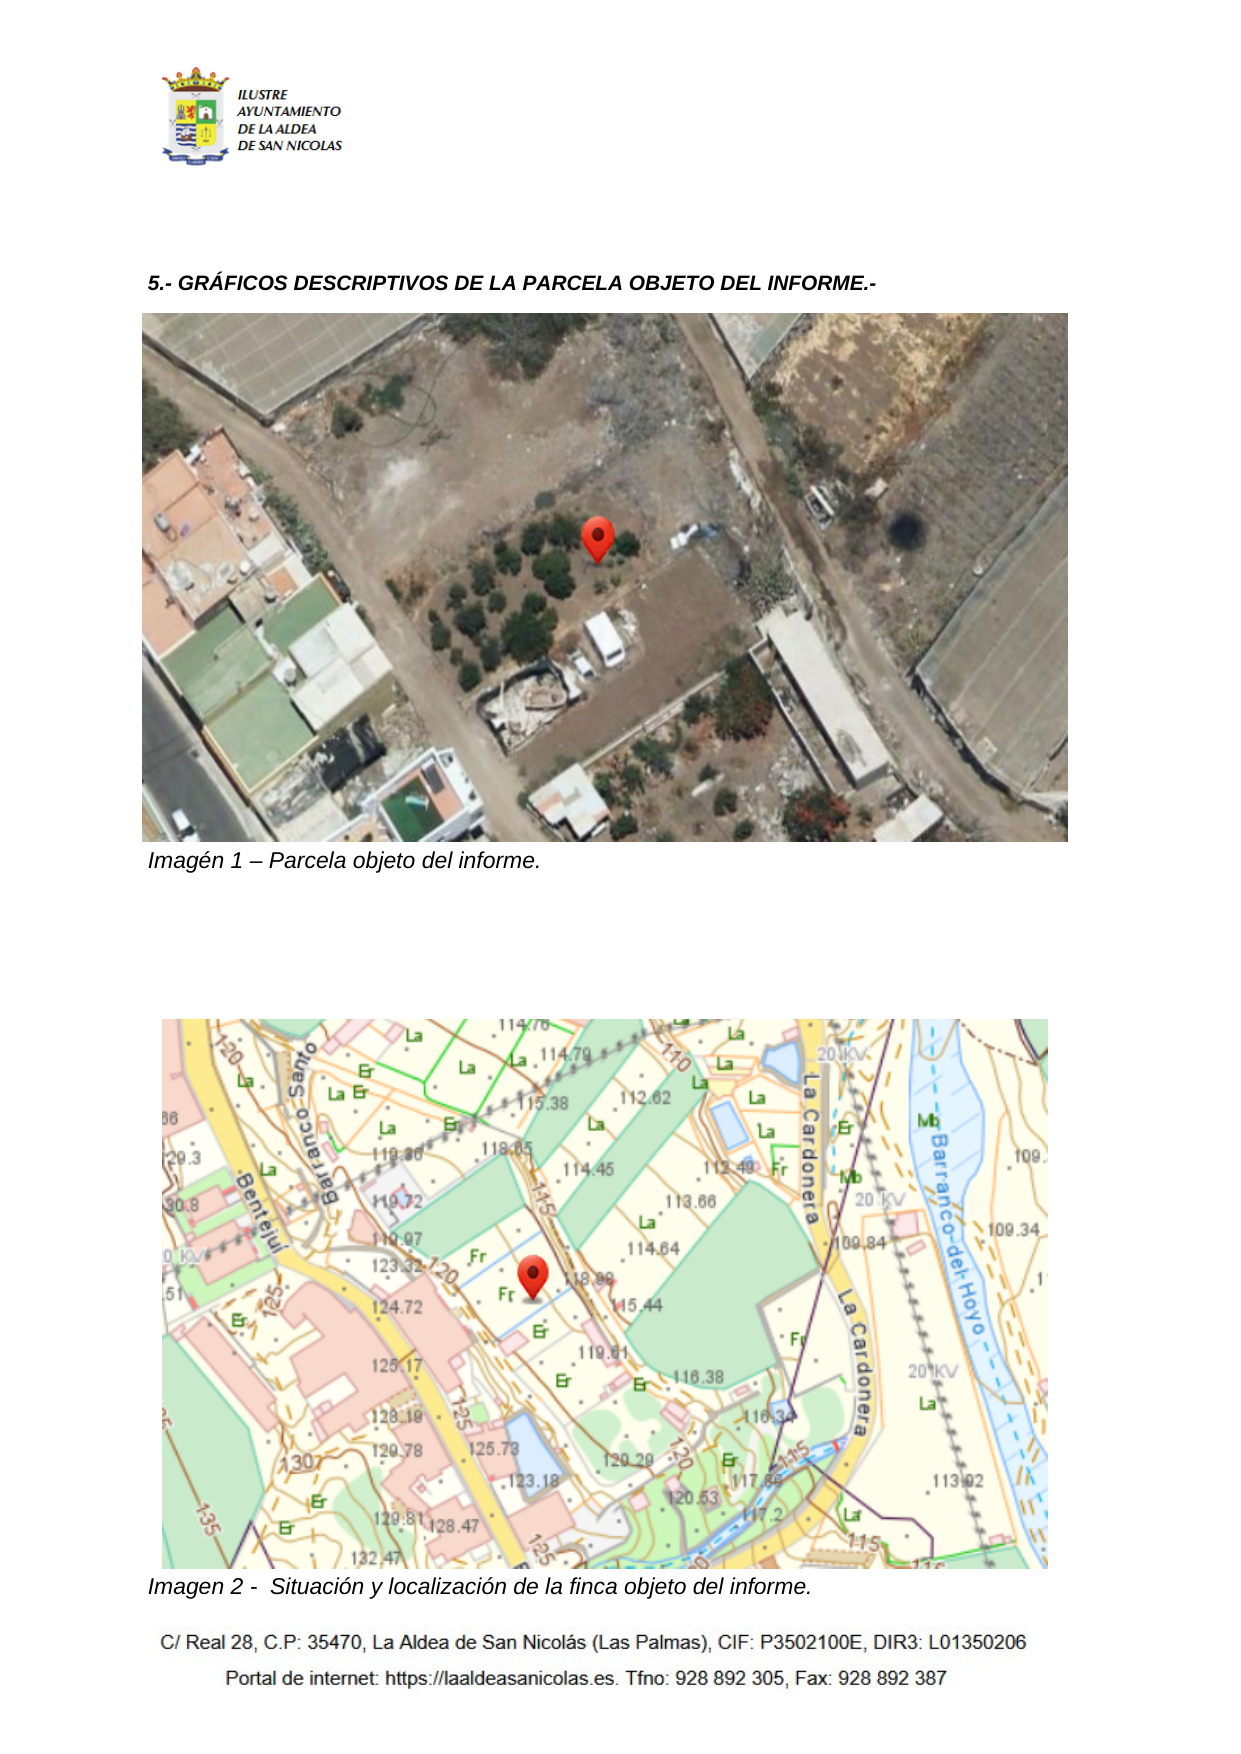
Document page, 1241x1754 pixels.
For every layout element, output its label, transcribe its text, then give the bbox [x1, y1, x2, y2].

picture [148, 59, 358, 173]
picture [142, 313, 1068, 842]
text Imagén 1 – Parcela objeto del informe. [148, 842, 1093, 873]
picture [162, 1019, 1048, 1569]
picture [148, 1626, 1034, 1694]
text 5.- GRÁFICOS DESCRIPTIVOS DE LA PARCELA OBJETO DEL INFORME.- [148, 271, 1093, 295]
text Imagen 2 - Situación y localización de la finca objeto del informe. [148, 1569, 1093, 1600]
